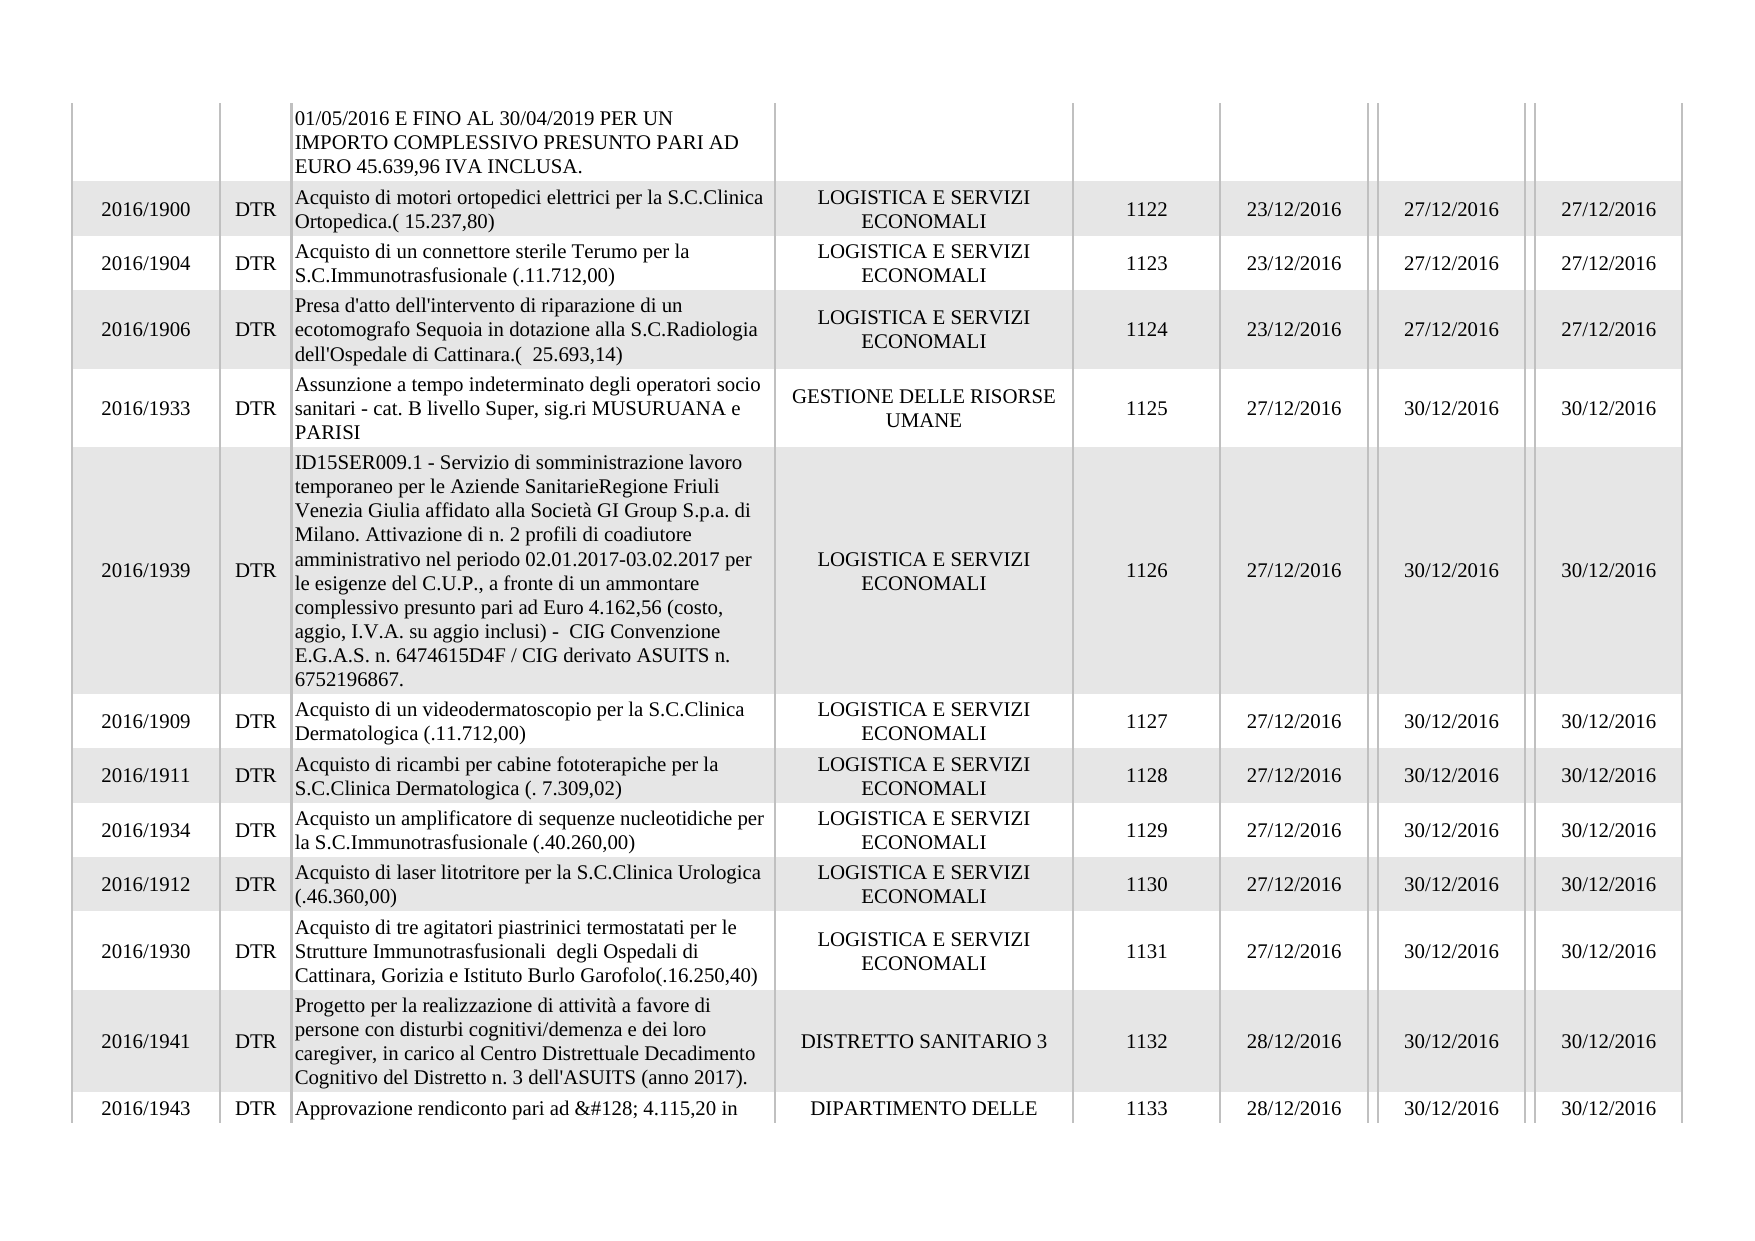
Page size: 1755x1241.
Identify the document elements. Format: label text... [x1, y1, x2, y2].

table_cell [1379, 103, 1524, 181]
table_cell ID15SER009.1 - Servizio di somministrazione lavoro temporaneo per le Aziende SanitarieRegione Friuli Venezia Giulia affidato alla Società GI Group S.p.a. di Milano. Attivazione di n. 2 profili di coadiutore amministrativo nel periodo 02.01.2017-03.02.2017 per le esigenze del C.U.P., a fronte di un ammontare complessivo presunto pari ad Euro 4.162,56 (costo, aggio, I.V.A. su aggio inclusi) - CIG Convenzione E.G.A.S. n. 6474615D4F / CIG derivato ASUITS n. 6752196867. [293, 447, 774, 694]
table_cell 30/12/2016 [1536, 369, 1681, 447]
table_cell 1125 [1074, 369, 1219, 447]
table_cell [776, 103, 1072, 181]
table_cell [1369, 447, 1377, 694]
table_cell [1526, 911, 1534, 990]
table_cell [1526, 447, 1534, 694]
table_cell 1133 [1074, 1093, 1219, 1123]
table_cell 2016/1939 [73, 447, 219, 694]
table_cell [1526, 857, 1534, 911]
table_cell [1369, 857, 1377, 911]
table_cell DTR [221, 236, 290, 290]
table_cell 27/12/2016 [1536, 181, 1681, 236]
table_cell LOGISTICA E SERVIZI ECONOMALI [776, 911, 1072, 990]
table_cell DTR [221, 369, 290, 447]
table_cell 30/12/2016 [1379, 857, 1524, 911]
table_cell 2016/1909 [73, 694, 219, 748]
table_cell 2016/1943 [73, 1093, 219, 1123]
table_cell 2016/1906 [73, 290, 219, 369]
table_cell DIPARTIMENTO DELLE [776, 1093, 1072, 1123]
table_cell [1526, 803, 1534, 857]
table_cell DTR [221, 911, 290, 990]
table_cell [1526, 290, 1534, 369]
table_cell 1128 [1074, 748, 1219, 803]
table_cell LOGISTICA E SERVIZI ECONOMALI [776, 857, 1072, 911]
table_cell [1526, 694, 1534, 748]
table_cell DTR [221, 181, 290, 236]
table_cell LOGISTICA E SERVIZI ECONOMALI [776, 803, 1072, 857]
table_cell 1127 [1074, 694, 1219, 748]
table_cell 30/12/2016 [1379, 1093, 1524, 1123]
table_cell 30/12/2016 [1536, 1093, 1681, 1123]
table_cell DISTRETTO SANITARIO 3 [776, 990, 1072, 1092]
table_cell Progetto per la realizzazione di attività a favore di persone con disturbi cognitivi/demenza e dei loro caregiver, in carico al Centro Distrettuale Decadimento Cognitivo del Distretto n. 3 dell'ASUITS (anno 2017). [293, 990, 774, 1092]
table_cell 30/12/2016 [1536, 694, 1681, 748]
table_cell 1124 [1074, 290, 1219, 369]
table_cell 1123 [1074, 236, 1219, 290]
table_cell 1129 [1074, 803, 1219, 857]
table_cell [1526, 236, 1534, 290]
table_cell 30/12/2016 [1379, 911, 1524, 990]
table_cell 30/12/2016 [1536, 990, 1681, 1092]
table_cell 1122 [1074, 181, 1219, 236]
table_cell DTR [221, 447, 290, 694]
table_cell 30/12/2016 [1536, 857, 1681, 911]
table_cell [1369, 911, 1377, 990]
table_cell 23/12/2016 [1221, 236, 1367, 290]
table_cell 2016/1912 [73, 857, 219, 911]
table_cell LOGISTICA E SERVIZI ECONOMALI [776, 236, 1072, 290]
table_cell 2016/1933 [73, 369, 219, 447]
table_cell [1526, 990, 1534, 1092]
table_cell Acquisto di ricambi per cabine fototerapiche per la S.C.Clinica Dermatologica (. 7.309,02) [293, 748, 774, 803]
table_cell [1369, 103, 1377, 181]
table_cell [1369, 803, 1377, 857]
table_cell 30/12/2016 [1379, 803, 1524, 857]
table_cell 30/12/2016 [1379, 748, 1524, 803]
table_cell DTR [221, 748, 290, 803]
table_cell [221, 103, 290, 181]
table_cell [1221, 103, 1367, 181]
table_cell Acquisto un amplificatore di sequenze nucleotidiche per la S.C.Immunotrasfusionale (.40.260,00) [293, 803, 774, 857]
table_cell LOGISTICA E SERVIZI ECONOMALI [776, 694, 1072, 748]
table_cell GESTIONE DELLE RISORSE UMANE [776, 369, 1072, 447]
table_cell 30/12/2016 [1379, 369, 1524, 447]
table_cell [1526, 181, 1534, 236]
table_cell 2016/1900 [73, 181, 219, 236]
table_cell 1126 [1074, 447, 1219, 694]
table_cell [1369, 290, 1377, 369]
table_cell LOGISTICA E SERVIZI ECONOMALI [776, 447, 1072, 694]
table_cell [1369, 990, 1377, 1092]
table_cell DTR [221, 290, 290, 369]
table_cell [1369, 748, 1377, 803]
table_cell 27/12/2016 [1536, 236, 1681, 290]
table_cell LOGISTICA E SERVIZI ECONOMALI [776, 290, 1072, 369]
table_cell Presa d'atto dell'intervento di riparazione di un ecotomografo Sequoia in dotazione alla S.C.Radiologia dell'Ospedale di Cattinara.(  25.693,14) [293, 290, 774, 369]
table_cell DTR [221, 1093, 290, 1123]
table_cell [1369, 181, 1377, 236]
table_cell 27/12/2016 [1221, 911, 1367, 990]
table_cell 27/12/2016 [1379, 236, 1524, 290]
table_cell 2016/1904 [73, 236, 219, 290]
table_cell 2016/1941 [73, 990, 219, 1092]
table_cell DTR [221, 857, 290, 911]
table_cell 23/12/2016 [1221, 290, 1367, 369]
table_cell 28/12/2016 [1221, 1093, 1367, 1123]
table_cell Acquisto di motori ortopedici elettrici per la S.C.Clinica Ortopedica.( 15.237,80) [293, 181, 774, 236]
table_cell 30/12/2016 [1536, 748, 1681, 803]
table_cell 2016/1934 [73, 803, 219, 857]
table_cell [1369, 1093, 1377, 1123]
table_cell 2016/1930 [73, 911, 219, 990]
table_cell LOGISTICA E SERVIZI ECONOMALI [776, 181, 1072, 236]
table_cell LOGISTICA E SERVIZI ECONOMALI [776, 748, 1072, 803]
table_cell 30/12/2016 [1379, 990, 1524, 1092]
table_cell 28/12/2016 [1221, 990, 1367, 1092]
table_cell Acquisto di un connettore sterile Terumo per la S.C.Immunotrasfusionale (.11.712,00) [293, 236, 774, 290]
table_cell 30/12/2016 [1536, 911, 1681, 990]
table_cell 1130 [1074, 857, 1219, 911]
table_cell 2016/1911 [73, 748, 219, 803]
table_cell 27/12/2016 [1221, 803, 1367, 857]
table_cell [1074, 103, 1219, 181]
table_cell DTR [221, 990, 290, 1092]
table_cell 27/12/2016 [1221, 369, 1367, 447]
table_cell Approvazione rendiconto pari ad &#128; 4.115,20 in [293, 1093, 774, 1123]
table_cell [1369, 369, 1377, 447]
table_cell 30/12/2016 [1536, 447, 1681, 694]
table_cell 27/12/2016 [1379, 290, 1524, 369]
table_cell Acquisto di tre agitatori piastrinici termostatati per le Strutture Immunotrasfusionali degli Ospedali di Cattinara, Gorizia e Istituto Burlo Garofolo(.16.250,40) [293, 911, 774, 990]
table_cell [1526, 1093, 1534, 1123]
table_cell 01/05/2016 E FINO AL 30/04/2019 PER UN IMPORTO COMPLESSIVO PRESUNTO PARI AD EURO 45.639,96 IVA INCLUSA. [293, 103, 774, 181]
table_cell 27/12/2016 [1221, 694, 1367, 748]
table_cell DTR [221, 694, 290, 748]
table_cell [1369, 694, 1377, 748]
table_cell 30/12/2016 [1379, 694, 1524, 748]
table_cell [1526, 103, 1534, 181]
table_cell Acquisto di un videodermatoscopio per la S.C.Clinica Dermatologica (.11.712,00) [293, 694, 774, 748]
table_cell 30/12/2016 [1536, 803, 1681, 857]
table_cell 1131 [1074, 911, 1219, 990]
table_cell 27/12/2016 [1221, 748, 1367, 803]
table_cell [1526, 369, 1534, 447]
table_cell 1132 [1074, 990, 1219, 1092]
table_cell 30/12/2016 [1379, 447, 1524, 694]
table_cell Assunzione a tempo indeterminato degli operatori socio sanitari - cat. B livello Super, sig.ri MUSURUANA e PARISI [293, 369, 774, 447]
table_cell [1526, 748, 1534, 803]
table_cell [1536, 103, 1681, 181]
table_cell 23/12/2016 [1221, 181, 1367, 236]
table_cell 27/12/2016 [1379, 181, 1524, 236]
table_cell 27/12/2016 [1536, 290, 1681, 369]
table_cell DTR [221, 803, 290, 857]
table_cell 27/12/2016 [1221, 857, 1367, 911]
table_cell [73, 103, 219, 181]
table_cell Acquisto di laser litotritore per la S.C.Clinica Urologica (.46.360,00) [293, 857, 774, 911]
table_cell 27/12/2016 [1221, 447, 1367, 694]
table_cell [1369, 236, 1377, 290]
